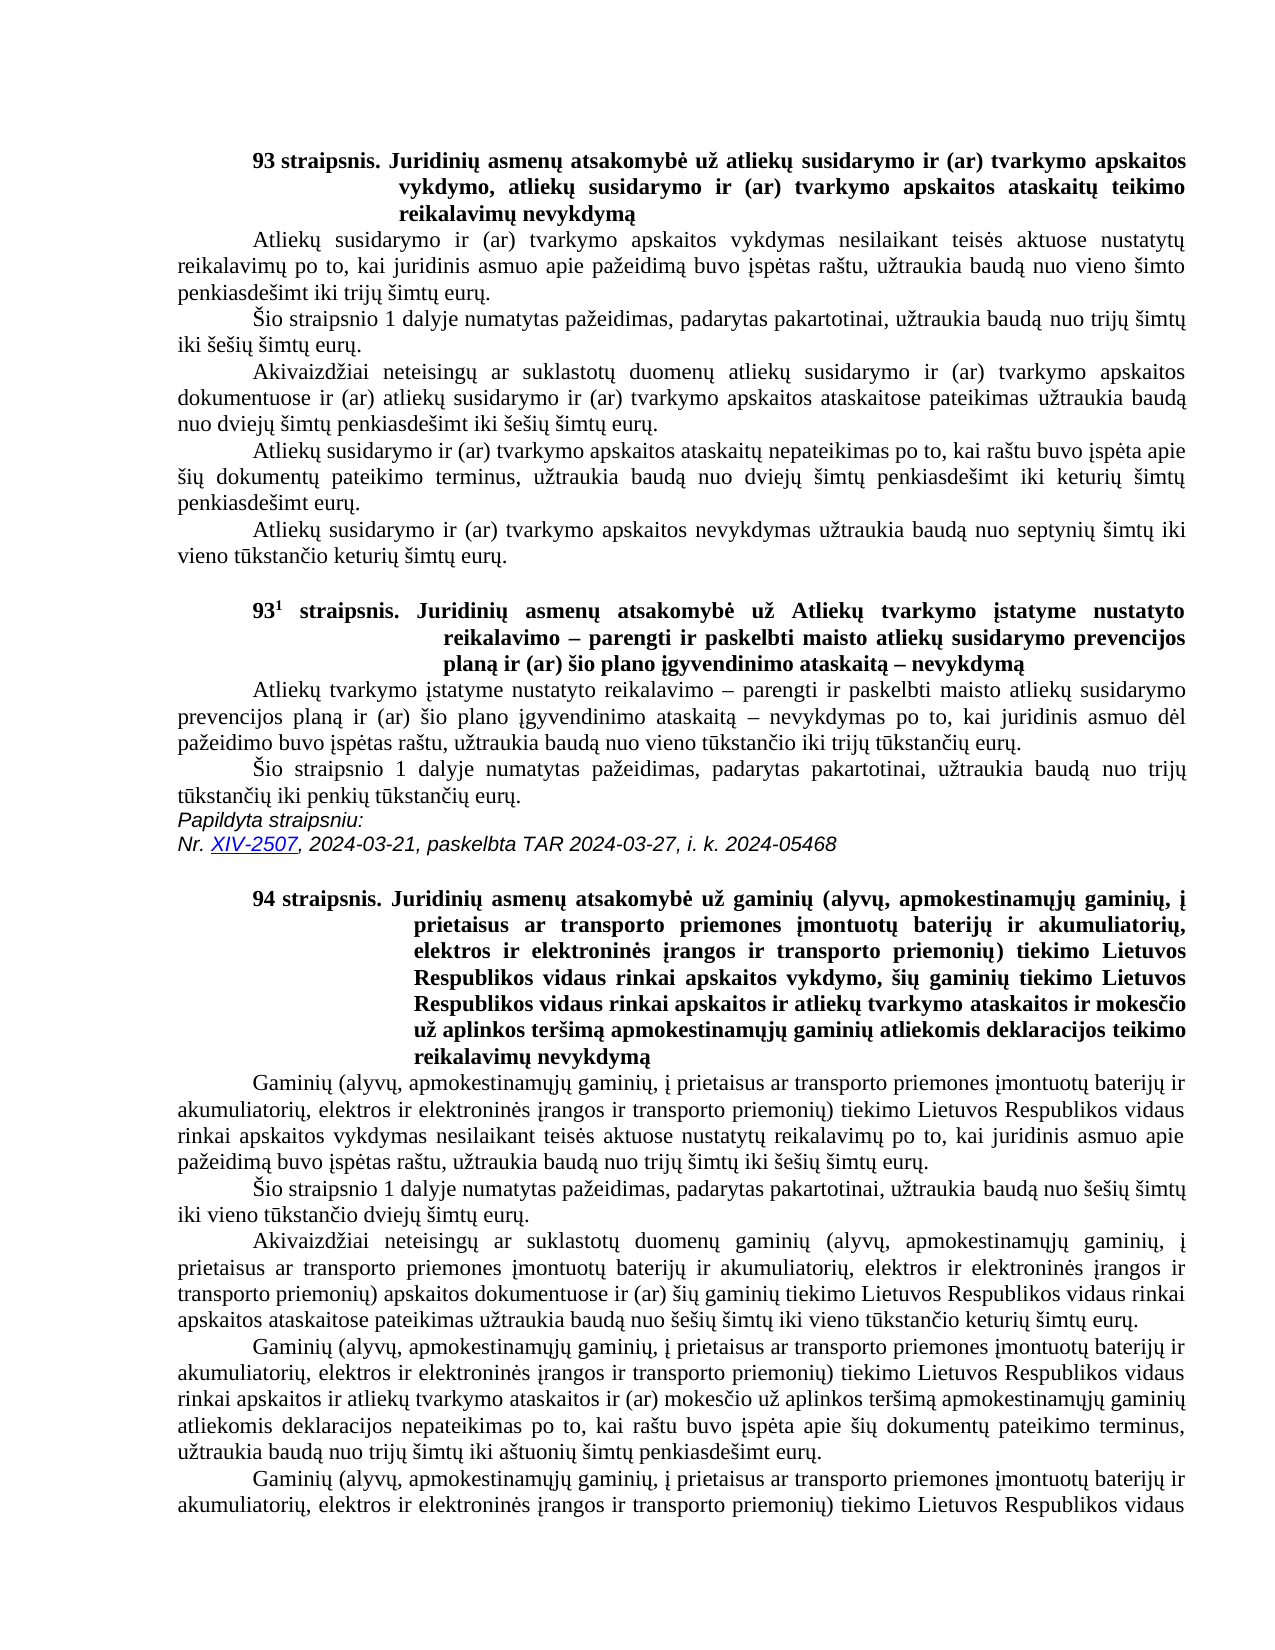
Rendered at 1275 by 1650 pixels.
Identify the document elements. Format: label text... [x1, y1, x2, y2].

text Gaminių (alyvų, apmokestinamųjų gaminių, į prietaisus ar transporto priemones įmontuotų baterijų ir akumuliatorių, elektros ir elektroninės įrangos ir transporto priemonių) tiekimo Lietuvos Respublikos vidaus rinkai apskaitos vykdymas nesilaikant teisės aktuose nustatytų reikalavimų po to, kai juridinis asmuo apie pažeidimą buvo įspėtas raštu, užtraukia baudą nuo trijų šimtų iki šešių šimtų eurų. [177, 1069, 1186, 1175]
text Gaminių (alyvų, apmokestinamųjų gaminių, į prietaisus ar transporto priemones įmontuotų baterijų ir akumuliatorių, elektros ir elektroninės įrangos ir transporto priemonių) tiekimo Lietuvos Respublikos vidaus [177, 1464, 1186, 1517]
text Nr. XIV-2507, 2024-03-21, paskelbta TAR 2024-03-27, i. k. 2024-05468 [177, 832, 1186, 856]
text Atliekų susidarymo ir (ar) tvarkymo apskaitos nevykdymas užtraukia baudą nuo septynių šimtų iki vieno tūkstančio keturių šimtų eurų. [177, 516, 1186, 568]
text 94 straipsnis. Juridinių asmenų atsakomybė už gaminių (alyvų, apmokestinamųjų gaminių, į prietaisus ar transporto priemones įmontuotų baterijų ir akumuliatorių, elektros ir elektroninės įrangos ir transporto priemonių) tiekimo Lietuvos Respublikos vidaus rinkai apskaitos vykdymo, šių gaminių tiekimo Lietuvos Respublikos vidaus rinkai apskaitos ir atliekų tvarkymo ataskaitos ir mokesčio už aplinkos teršimą apmokestinamųjų gaminių atliekomis deklaracijos teikimo reikalavimų nevykdymą [252, 885, 1186, 1069]
text Šio straipsnio 1 dalyje numatytas pažeidimas, padarytas pakartotinai, užtraukia baudą nuo trijų tūkstančių iki penkių tūkstančių eurų. [177, 755, 1186, 808]
text Papildyta straipsniu: [177, 808, 1186, 832]
text 931 straipsnis. Juridinių asmenų atsakomybė už Atliekų tvarkymo įstatyme nustatyto reikalavimo – parengti ir paskelbti maisto atliekų susidarymo prevencijos planą ir (ar) šio plano įgyvendinimo ataskaitą – nevykdymą [252, 597, 1186, 676]
text Šio straipsnio 1 dalyje numatytas pažeidimas, padarytas pakartotinai, užtraukia baudą nuo trijų šimtų iki šešių šimtų eurų. [177, 305, 1186, 358]
text Atliekų susidarymo ir (ar) tvarkymo apskaitos ataskaitų nepateikimas po to, kai raštu buvo įspėta apie šių dokumentų pateikimo terminus, užtraukia baudą nuo dviejų šimtų penkiasdešimt iki keturių šimtų penkiasdešimt eurų. [177, 437, 1186, 516]
text 93 straipsnis. Juridinių asmenų atsakomybė už atliekų susidarymo ir (ar) tvarkymo apskaitos vykdymo, atliekų susidarymo ir (ar) tvarkymo apskaitos ataskaitų teikimo reikalavimų nevykdymą [252, 147, 1186, 226]
text Akivaizdžiai neteisingų ar suklastotų duomenų gaminių (alyvų, apmokestinamųjų gaminių, į prietaisus ar transporto priemones įmontuotų baterijų ir akumuliatorių, elektros ir elektroninės įrangos ir transporto priemonių) apskaitos dokumentuose ir (ar) šių gaminių tiekimo Lietuvos Respublikos vidaus rinkai apskaitos ataskaitose pateikimas užtraukia baudą nuo šešių šimtų iki vieno tūkstančio keturių šimtų eurų. [177, 1227, 1186, 1333]
text Akivaizdžiai neteisingų ar suklastotų duomenų atliekų susidarymo ir (ar) tvarkymo apskaitos dokumentuose ir (ar) atliekų susidarymo ir (ar) tvarkymo apskaitos ataskaitose pateikimas užtraukia baudą nuo dviejų šimtų penkiasdešimt iki šešių šimtų eurų. [177, 358, 1186, 437]
text Atliekų tvarkymo įstatyme nustatyto reikalavimo – parengti ir paskelbti maisto atliekų susidarymo prevencijos planą ir (ar) šio plano įgyvendinimo ataskaitą – nevykdymas po to, kai juridinis asmuo dėl pažeidimo buvo įspėtas raštu, užtraukia baudą nuo vieno tūkstančio iki trijų tūkstančių eurų. [177, 676, 1186, 755]
text Šio straipsnio 1 dalyje numatytas pažeidimas, padarytas pakartotinai, užtraukia baudą nuo šešių šimtų iki vieno tūkstančio dviejų šimtų eurų. [177, 1175, 1186, 1227]
text Atliekų susidarymo ir (ar) tvarkymo apskaitos vykdymas nesilaikant teisės aktuose nustatytų reikalavimų po to, kai juridinis asmuo apie pažeidimą buvo įspėtas raštu, užtraukia baudą nuo vieno šimto penkiasdešimt iki trijų šimtų eurų. [177, 226, 1186, 305]
text Gaminių (alyvų, apmokestinamųjų gaminių, į prietaisus ar transporto priemones įmontuotų baterijų ir akumuliatorių, elektros ir elektroninės įrangos ir transporto priemonių) tiekimo Lietuvos Respublikos vidaus rinkai apskaitos ir atliekų tvarkymo ataskaitos ir (ar) mokesčio už aplinkos teršimą apmokestinamųjų gaminių atliekomis deklaracijos nepateikimas po to, kai raštu buvo įspėta apie šių dokumentų pateikimo terminus, užtraukia baudą nuo trijų šimtų iki aštuonių šimtų penkiasdešimt eurų. [177, 1333, 1186, 1464]
